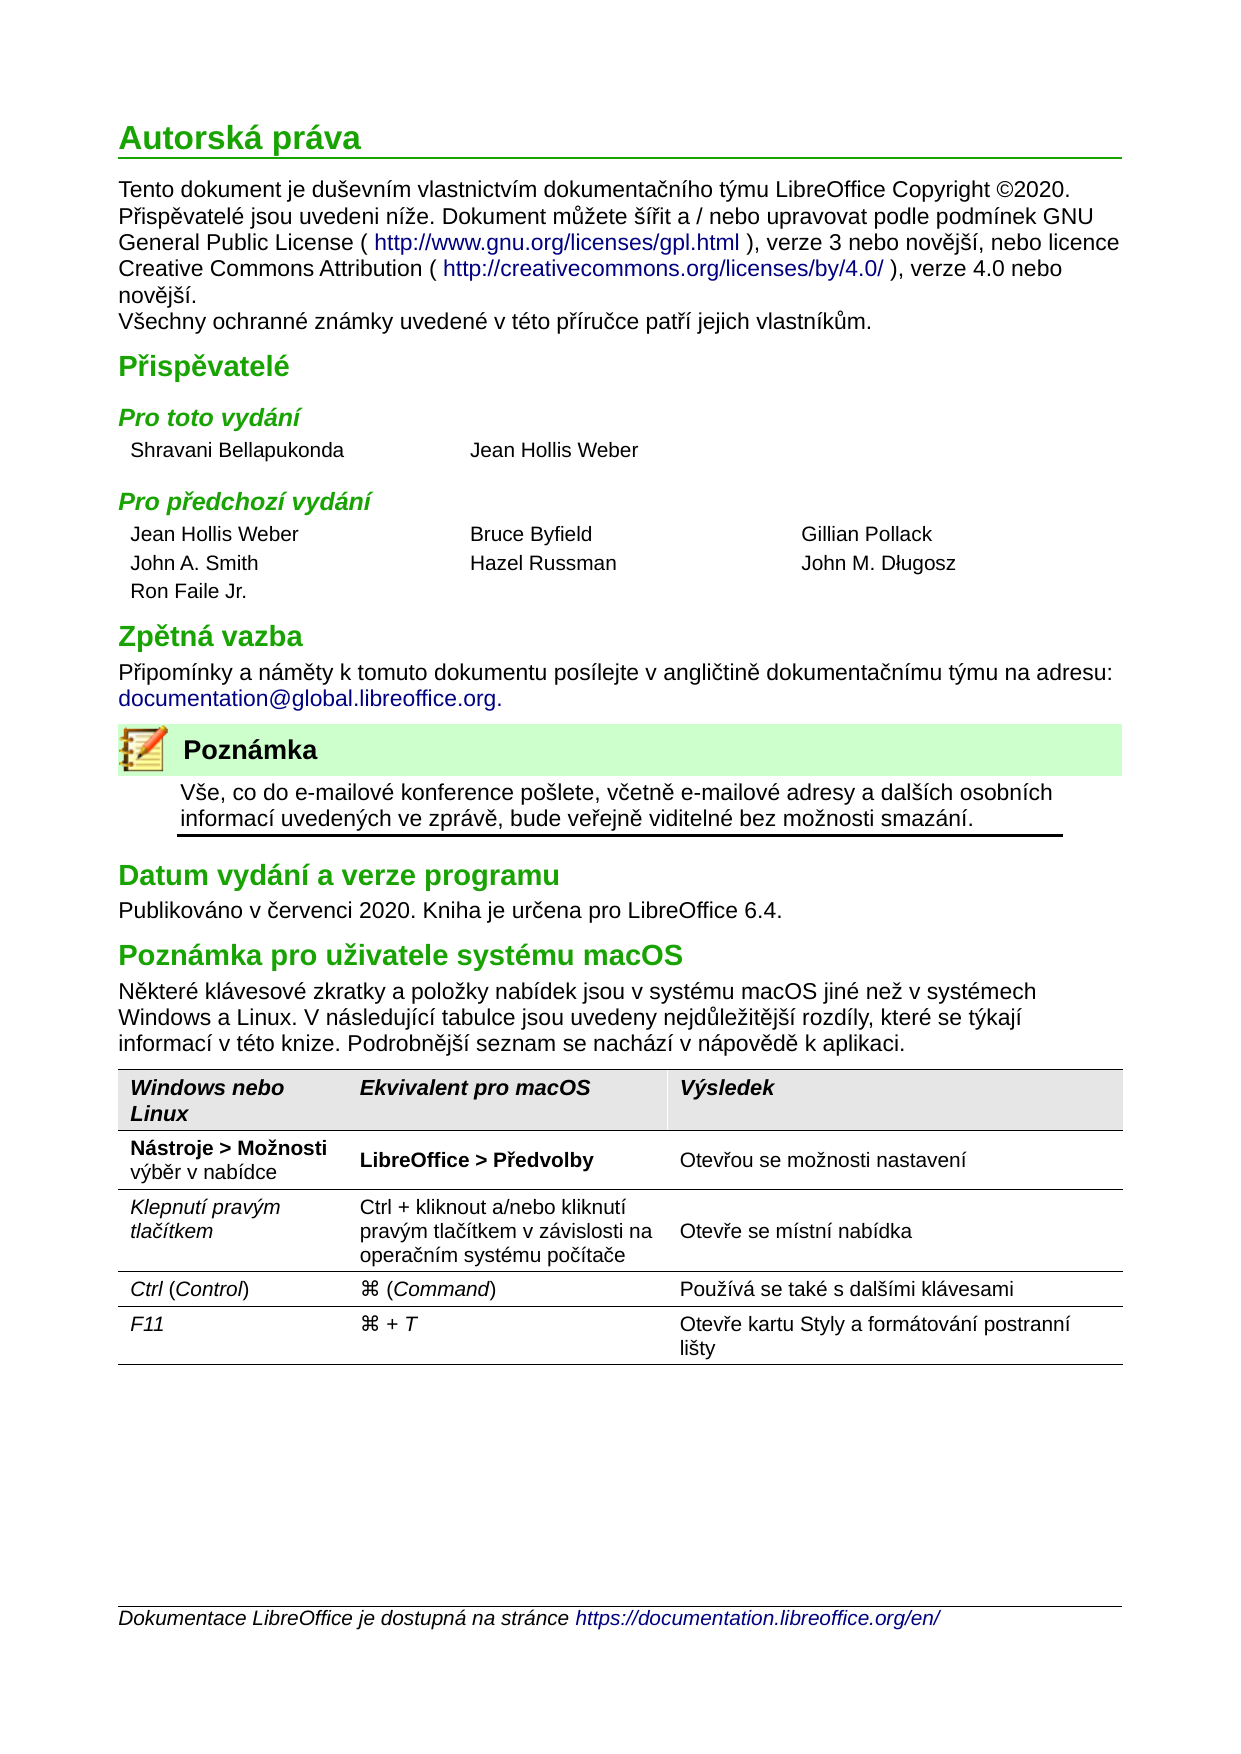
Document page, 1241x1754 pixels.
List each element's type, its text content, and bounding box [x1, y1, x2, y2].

table_header Výsledek [668, 1070, 1123, 1130]
table_cell Ron Faile Jr. [118, 579, 458, 607]
table_header Jean Hollis Weber [118, 522, 458, 550]
text Publikováno v červenci 2020. Kniha je určena pro LibreOffice 6.4. [118, 897, 1122, 923]
table_cell John A. Smith [118, 550, 458, 579]
table_cell [789, 579, 1122, 607]
table_header Jean Hollis Weber [458, 438, 789, 467]
table_cell Používá se také s dalšími klávesami [668, 1272, 1123, 1306]
subtitle Poznámka [118, 724, 1122, 776]
table_cell LibreOffice > Předvolby [348, 1131, 667, 1189]
text Vše, co do e-mailové konference pošlete, včetně e-mailové adresy a dalších osobních informací uvedených ve zprávě, bude veřejně viditelné bez možnosti smazání. [177, 776, 1063, 834]
table_cell Otevře kartu Styly a formátování postranní lišty [668, 1307, 1123, 1364]
subtitle Datum vydání a verze programu [118, 858, 1122, 891]
table_cell ⌘ (Command) [348, 1272, 667, 1306]
table_cell Klepnutí pravým tlačítkem [118, 1190, 348, 1271]
subtitle Přispěvatelé [118, 349, 1122, 383]
text Některé klávesové zkratky a položky nabídek jsou v systému macOS jiné než v systémech Windows a Linux. V následující tabulce jsou uvedeny nejdůležitější rozdíly, které se týkají informací v této knize. Podrobnější seznam se nachází v nápovědě k aplikaci. [118, 978, 1122, 1057]
table_cell Otevře se místní nabídka [668, 1190, 1123, 1271]
subtitle Poznámka pro uživatele systému macOS [118, 938, 1122, 972]
text Tento dokument je duševním vlastnictvím dokumentačního týmu LibreOffice Copyright ©2020. Přispěvatelé jsou uvedeni níže. Dokument můžete šířit a / nebo upravovat podle podmínek GNU General Public License ( http://www.gnu.org/licenses/gpl.html ), verze 3 nebo novější, nebo licence Creative Commons Attribution ( http://creativecommons.org/licenses/by/4.0/ ), verze 4.0 nebo novější. Všechny ochranné známky uvedené v této příručce patří jejich vlastníkům. [118, 176, 1122, 334]
table_cell John M. Długosz [789, 550, 1122, 579]
subtitle Zpětná vazba [118, 619, 1122, 652]
text Připomínky a náměty k tomuto dokumentu posílejte v angličtině dokumentačnímu týmu na adresu: documentation@global.libreoffice.org. [118, 658, 1122, 711]
table_header Windows nebo Linux [118, 1070, 348, 1130]
table_cell F11 [118, 1307, 348, 1364]
table_header Gillian Pollack [789, 522, 1122, 550]
table_header Bruce Byfield [458, 522, 789, 550]
picture [119, 724, 170, 775]
table_header Shravani Bellapukonda [118, 438, 458, 467]
table_cell [458, 579, 789, 607]
table_cell Ctrl (Control) [118, 1272, 348, 1306]
subtitle Autorská práva [118, 118, 1122, 157]
table_cell Nástroje > Možnosti výběr v nabídce [118, 1131, 348, 1189]
table_cell Hazel Russman [458, 550, 789, 579]
table_cell Ctrl + kliknout a/nebo kliknutí pravým tlačítkem v závislosti na operačním systému počítače [348, 1190, 667, 1271]
subtitle Pro předchozí vydání [118, 487, 1122, 516]
table_cell ⌘ + T [348, 1307, 667, 1364]
table_cell Otevřou se možnosti nastavení [668, 1131, 1123, 1189]
table_header [789, 438, 1122, 467]
table_header Ekvivalent pro macOS [348, 1070, 667, 1130]
subtitle Pro toto vydání [118, 403, 1122, 432]
